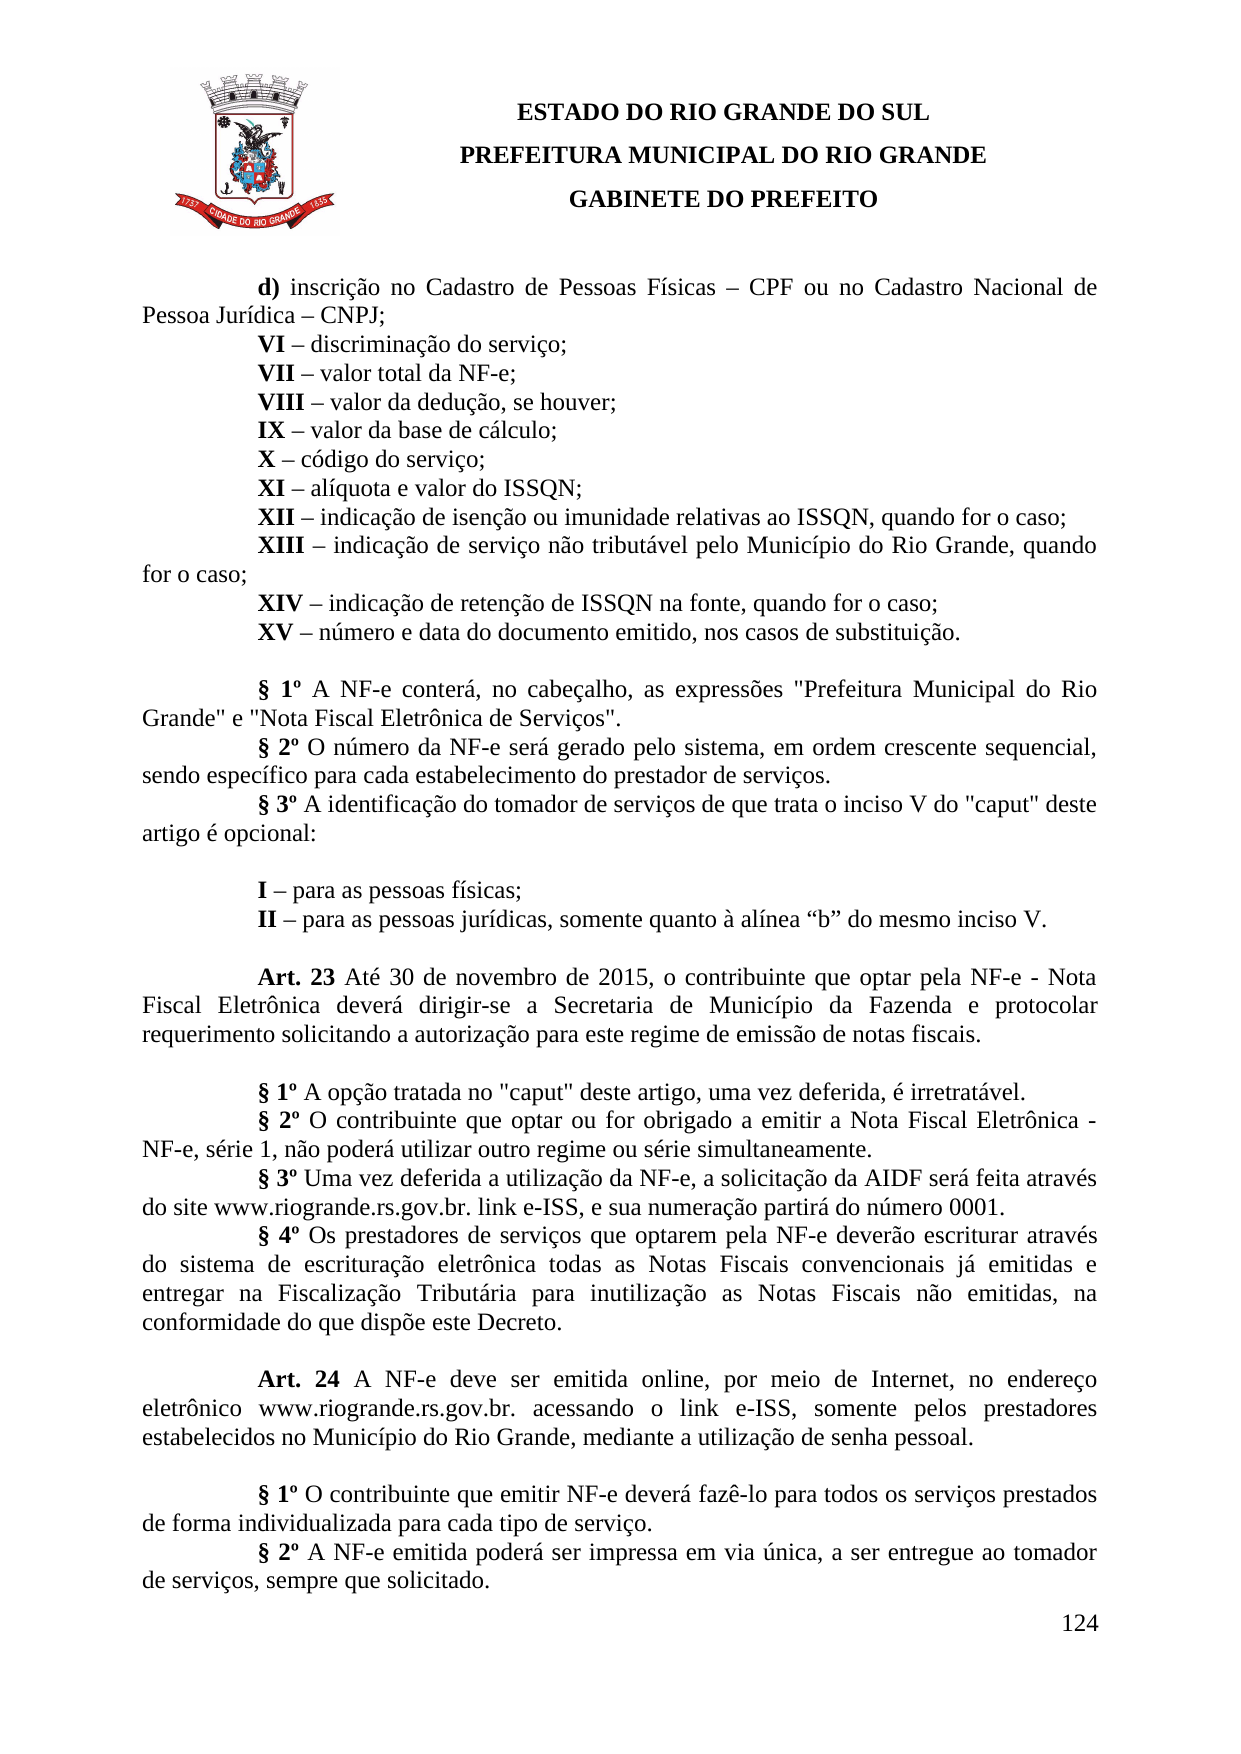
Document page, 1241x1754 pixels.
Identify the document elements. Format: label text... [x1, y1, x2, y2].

text § 3º Uma vez deferida a utilização da NF-e, a solicitação da AIDF será feita através do site www.riogrande.rs.gov.br. link e-ISS, e sua numeração partirá do número 0001. [142, 1163, 1098, 1220]
text XIV – indicação de retenção de ISSQN na fonte, quando for o caso; [142, 588, 1098, 617]
text II – para as pessoas jurídicas, somente quanto à alínea “b” do mesmo inciso V. [142, 904, 1098, 933]
text § 3º A identificação do tomador de serviços de que trata o inciso V do "caput" deste artigo é opcional: [142, 789, 1098, 847]
text § 2º A NF-e emitida poderá ser impressa em via única, a ser entregue ao tomador de serviços, sempre que solicitado. [142, 1537, 1098, 1594]
text XIII – indicação de serviço não tributável pelo Município do Rio Grande, quando for o caso; [142, 530, 1098, 588]
text § 1º O contribuinte que emitir NF-e deverá fazê-lo para todos os serviços prestados de forma individualizada para cada tipo de serviço. [142, 1479, 1098, 1537]
text § 2º O número da NF-e será gerado pelo sistema, em ordem crescente sequencial, sendo específico para cada estabelecimento do prestador de serviços. [142, 732, 1098, 789]
text XII – indicação de isenção ou imunidade relativas ao ISSQN, quando for o caso; [142, 502, 1098, 530]
text I – para as pessoas físicas; [142, 875, 1098, 904]
picture [169, 67, 340, 236]
text Art. 23 Até 30 de novembro de 2015, o contribuinte que optar pela NF-e - Nota Fiscal Eletrônica deverá dirigir-se a Secretaria de Município da Fazenda e protocolar requerimento solicitando a autorização para este regime de emissão de notas fiscais. [142, 962, 1098, 1048]
text XV – número e data do documento emitido, nos casos de substituição. [142, 617, 1098, 645]
text d) inscrição no Cadastro de Pessoas Físicas – CPF ou no Cadastro Nacional de Pessoa Jurídica – CNPJ; [142, 272, 1098, 329]
text § 1º A NF-e conterá, no cabeçalho, as expressões "Prefeitura Municipal do Rio Grande" e "Nota Fiscal Eletrônica de Serviços". [142, 674, 1098, 732]
text § 2º O contribuinte que optar ou for obrigado a emitir a Nota Fiscal Eletrônica - NF-e, série 1, não poderá utilizar outro regime ou série simultaneamente. [142, 1105, 1098, 1163]
text VI – discriminação do serviço; [142, 329, 1098, 358]
text § 1º A opção tratada no "caput" deste artigo, uma vez deferida, é irretratável. [142, 1077, 1098, 1105]
text VII – valor total da NF-e; [142, 358, 1098, 387]
text XI – alíquota e valor do ISSQN; [142, 473, 1098, 502]
text VIII – valor da dedução, se houver; [142, 387, 1098, 415]
text X – código do serviço; [142, 444, 1098, 473]
text § 4º Os prestadores de serviços que optarem pela NF-e deverão escriturar através do sistema de escrituração eletrônica todas as Notas Fiscais convencionais já emitidas e entregar na Fiscalização Tributária para inutilização as Notas Fiscais não emitidas, na conformidade do que dispõe este Decreto. [142, 1220, 1098, 1335]
text Art. 24 A NF-e deve ser emitida online, por meio de Internet, no endereço eletrônico www.riogrande.rs.gov.br. acessando o link e-ISS, somente pelos prestadores estabelecidos no Município do Rio Grande, mediante a utilização de senha pessoal. [142, 1364, 1098, 1450]
text IX – valor da base de cálculo; [142, 415, 1098, 444]
